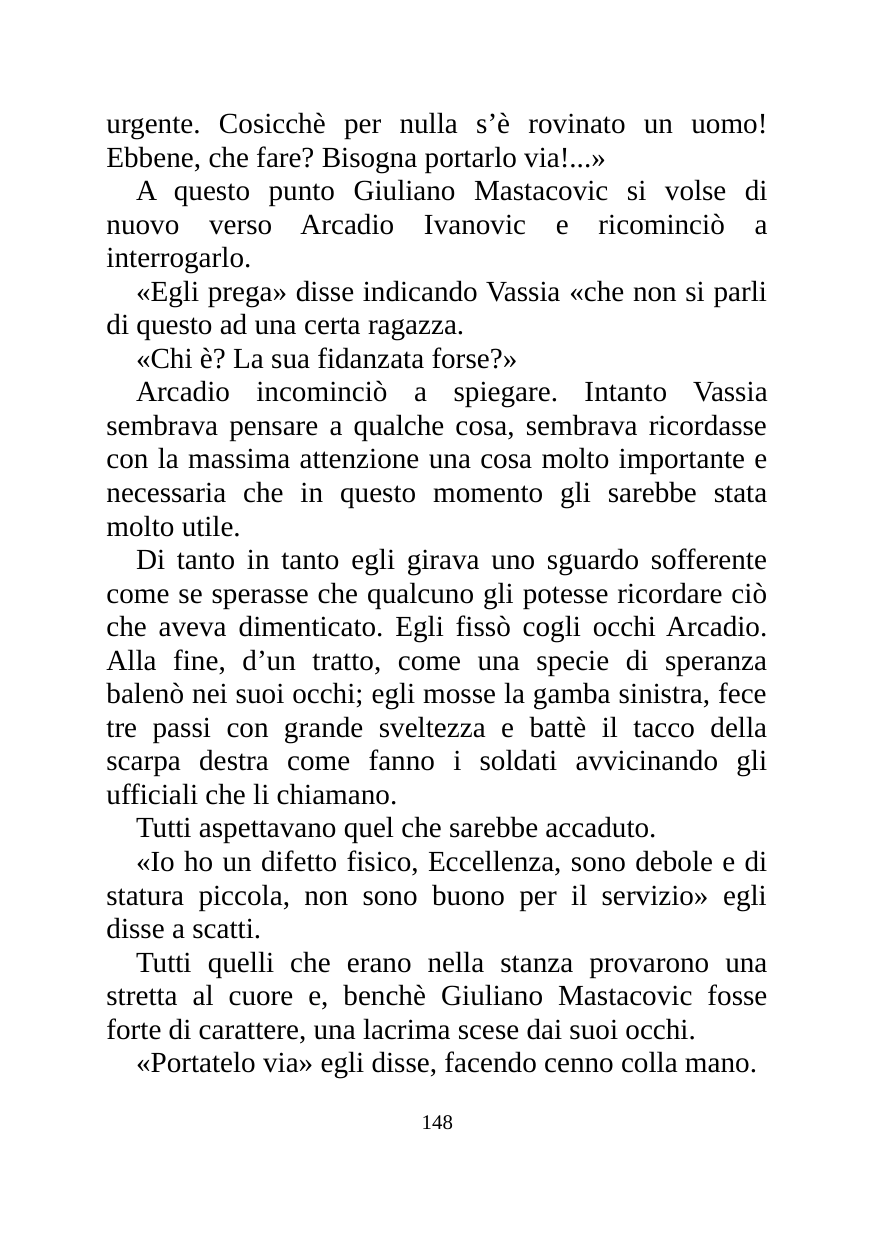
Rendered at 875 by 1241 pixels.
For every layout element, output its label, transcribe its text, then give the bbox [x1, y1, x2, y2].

text Arcadio incominciò a spiegare. Intanto Vassia sembrava pensare a qualche cosa, sembrava ricordasse con la massima attenzione una cosa molto importante e necessaria che in questo momento gli sarebbe stata molto utile. [106, 374, 768, 542]
text Tutti quelli che erano nella stanza provarono una stretta al cuore e, benchè Giuliano Mastacovic fosse forte di carattere, una lacrima scese dai suoi occhi. [106, 945, 768, 1045]
text «Portatelo via» egli disse, facendo cenno colla mano. [106, 1045, 768, 1079]
text A questo punto Giuliano Mastacovic si volse di nuovo verso Arcadio Ivanovic e ricominciò a interrogarlo. [106, 173, 768, 274]
text «Chi è? La sua fidanzata forse?» [106, 341, 768, 374]
text «Io ho un difetto fisico, Eccellenza, sono debole e di statura piccola, non sono buono per il servizio» egli disse a scatti. [106, 844, 768, 945]
text «Egli prega» disse indicando Vassia «che non si parli di questo ad una certa ragazza. [106, 274, 768, 341]
text Tutti aspettavano quel che sarebbe accaduto. [106, 811, 768, 844]
text Di tanto in tanto egli girava uno sguardo sofferente come se sperasse che qualcuno gli potesse ricordare ciò che aveva dimenticato. Egli fissò cogli occhi Arcadio. Alla fine, d’un tratto, come una specie di speranza balenò nei suoi occhi; egli mosse la gamba sinistra, fece tre passi con grande sveltezza e battè il tacco della scarpa destra come fanno i soldati avvicinando gli ufficiali che li chiamano. [106, 542, 768, 811]
text urgente. Cosicchè per nulla s’è rovinato un uomo! Ebbene, che fare? Bisogna portarlo via!...» [106, 106, 768, 173]
